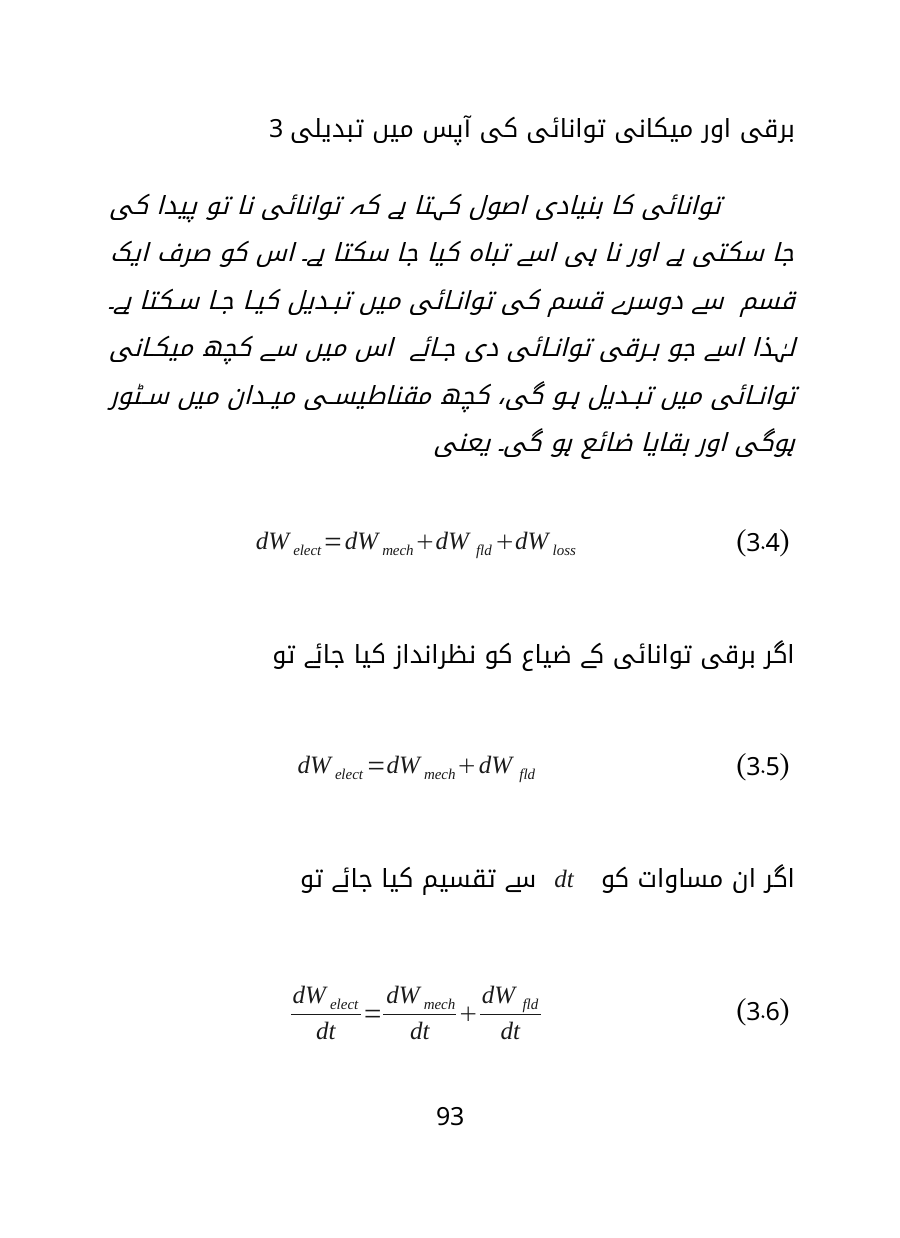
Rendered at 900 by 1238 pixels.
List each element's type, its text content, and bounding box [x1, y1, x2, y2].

table_header [105, 513, 718, 585]
table_header (3.5) [718, 738, 795, 809]
text اگر برقی توانائی کے ضیاع کو نظرانداز کیا جائے تو [105, 631, 795, 679]
table_header [105, 738, 718, 809]
table_header (3.4) [718, 513, 795, 585]
table_header (3.6) [718, 975, 795, 1062]
text اگر ان مساوات کو سے تقسیم کیا جائے تو [105, 856, 795, 903]
text توانائی کا بنیادی اصول کہتا ہے کہ توانائی نا تو پیدا کی جا سکتی ہے اور نا ہی اسے تباہ کیا جا سکتا ہے۔ اس کو صرف ایک قسم سے دوسرے قسم کی توانائی میں تبدیل کیا جا سکتا ہے۔ لہٰذا اسے جو برقی توانائی دی جائے اس میں سے کچھ میکانی توانائی میں تبدیل ہو گی، کچھ مقناطیسی میدان میں سٹور ہوگی اور بقایا ضائع ہو گی۔ یعنی [105, 182, 795, 467]
table_header [105, 975, 718, 1062]
